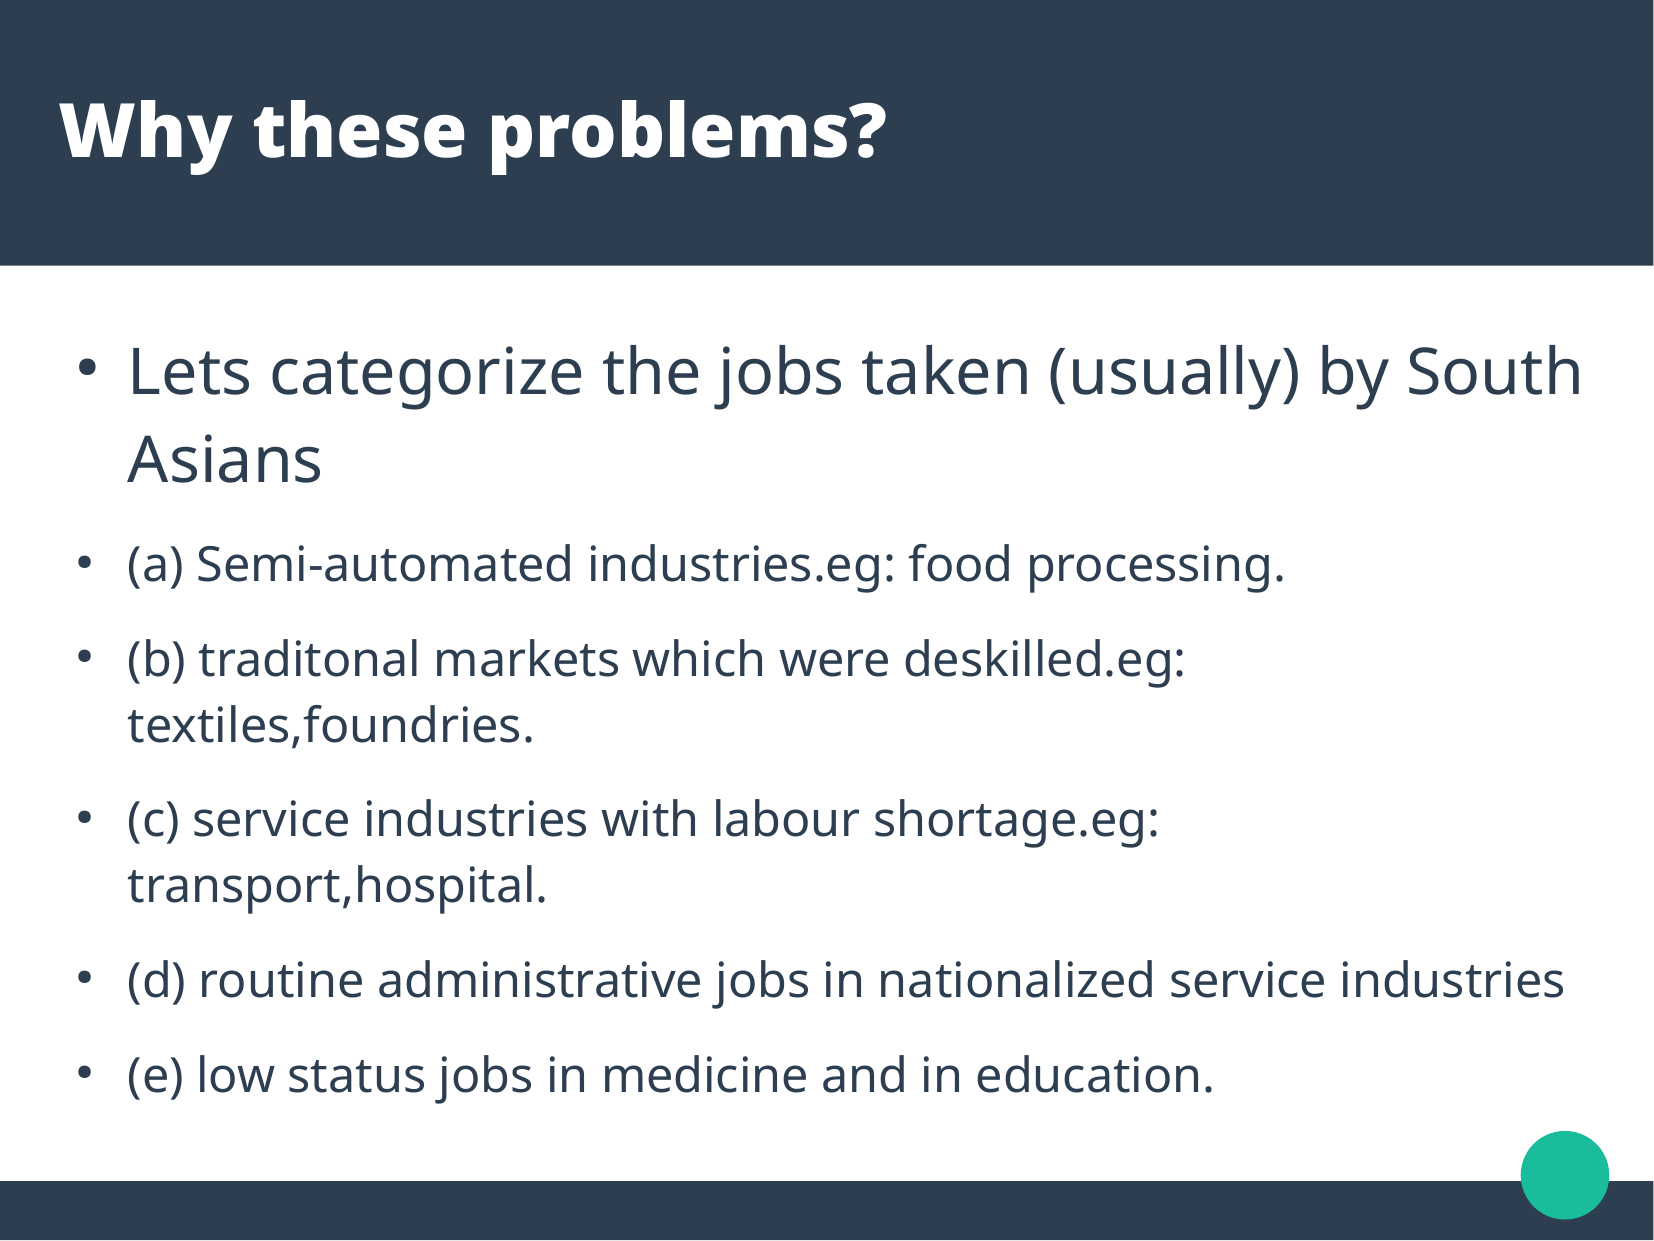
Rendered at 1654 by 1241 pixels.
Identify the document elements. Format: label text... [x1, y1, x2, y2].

title Why these problems? [59, 49, 1595, 207]
list Lets categorize the jobs taken (usually) by South Asians (a) Semi-automated industries.eg: food processing. (b) traditonal markets which were deskilled.eg: textiles,foundries. (c) service industries with labour shortage.eg: transport,hospital. (d) routine administrative jobs in nationalized service industries (e) low status jobs in medicine and in education. [59, 324, 1595, 1152]
